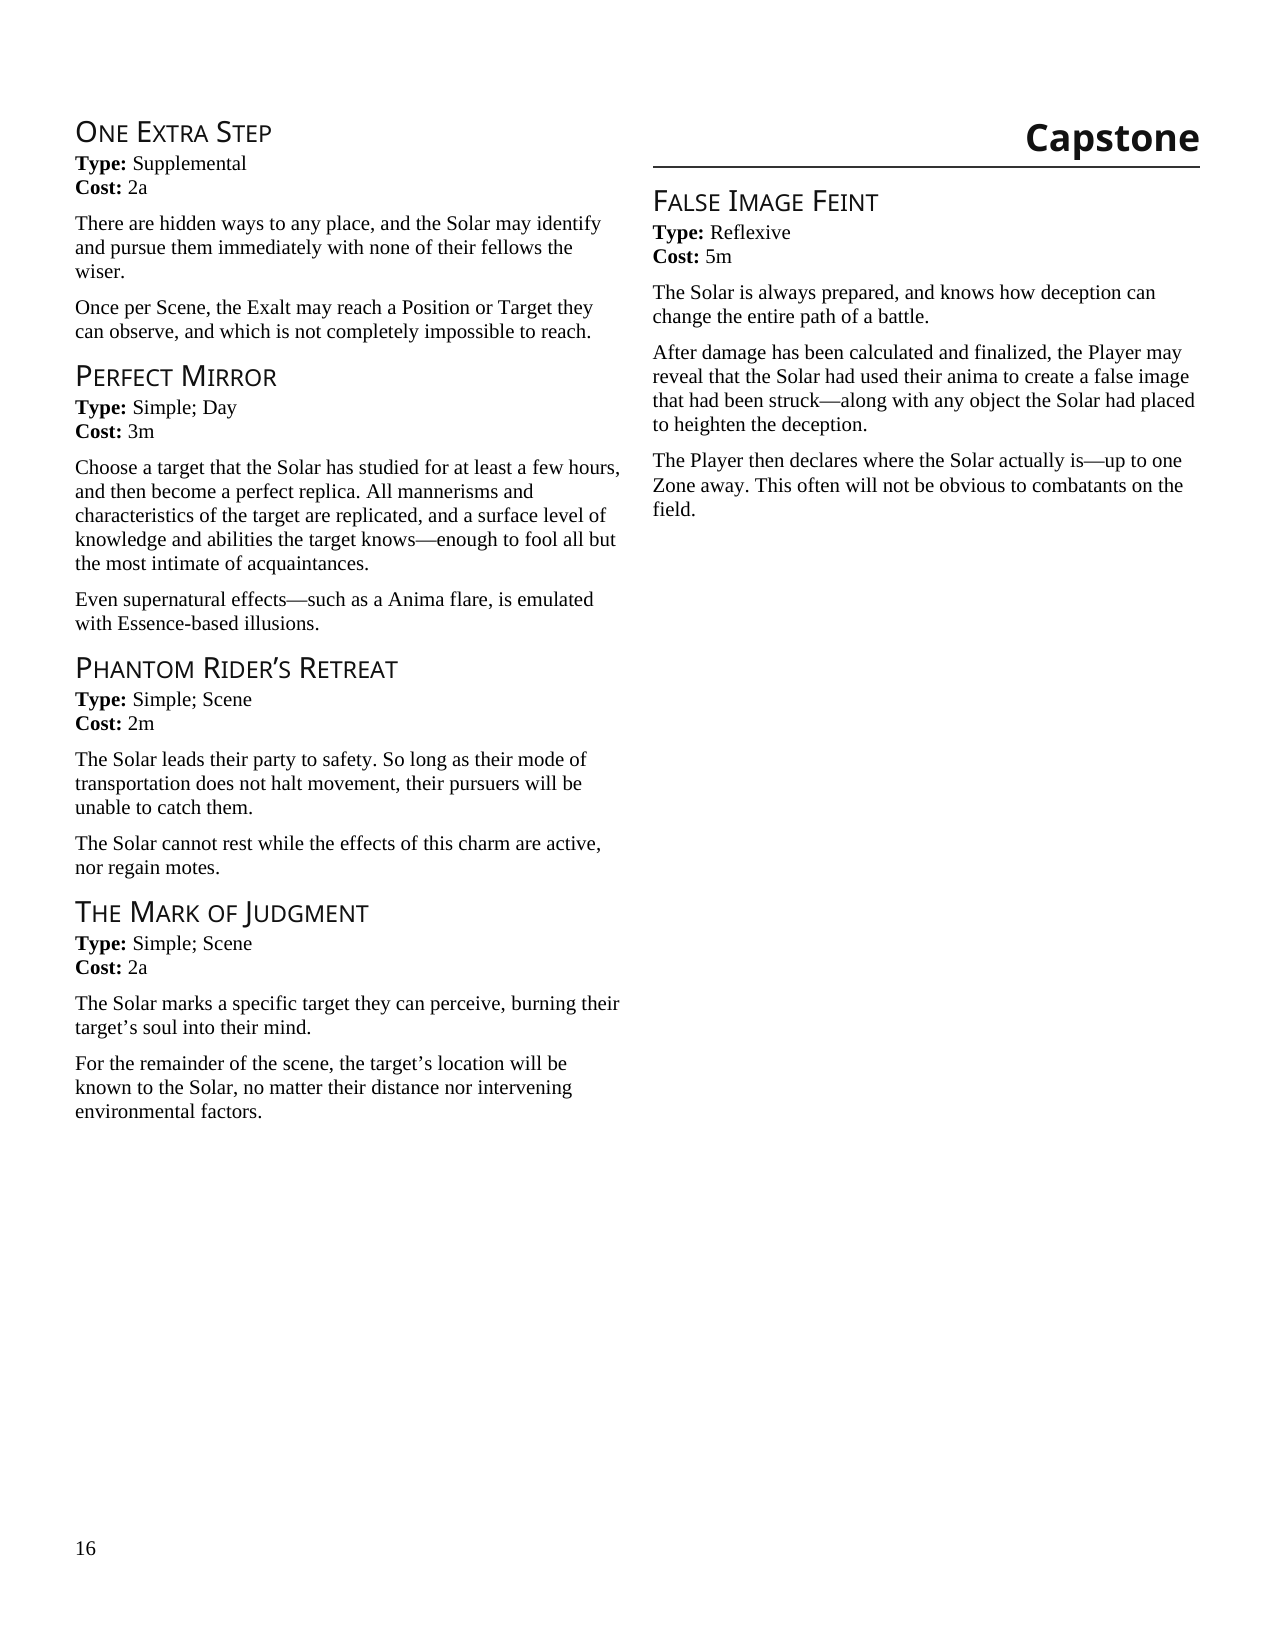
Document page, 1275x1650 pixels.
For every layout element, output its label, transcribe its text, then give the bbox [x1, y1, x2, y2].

subtitle Perfect Mirror [75, 355, 622, 395]
text Once per Scene, the Exalt may reach a Position or Target they can observe, and which is not completely impossible to reach. [75, 295, 622, 343]
text Type: Simple; Scene Cost: 2a [75, 931, 622, 979]
subtitle The Mark of Judgment [75, 891, 622, 931]
text The Solar cannot rest while the effects of this charm are active, nor regain motes. [75, 831, 622, 879]
text Type: Simple; Day Cost: 3m [75, 395, 622, 443]
subtitle False Image Feint [652, 180, 1200, 220]
text Capstone [652, 111, 1200, 168]
text The Player then declares where the Solar actually is—up to one Zone away. This often will not be obvious to combatants on the field. [652, 448, 1200, 521]
subtitle Phantom Rider’s Retreat [75, 647, 622, 687]
text Type: Supplemental Cost: 2a [75, 151, 622, 199]
text Even supernatural effects—such as a Anima flare, is emulated with Essence-based illusions. [75, 587, 622, 635]
text The Solar leads their party to safety. So long as their mode of transportation does not halt movement, their pursuers will be unable to catch them. [75, 747, 622, 819]
subtitle One Extra Step [75, 111, 622, 151]
text For the remainder of the scene, the target’s location will be known to the Solar, no matter their distance nor intervening environmental factors. [75, 1051, 622, 1123]
text Type: Reflexive Cost: 5m [652, 220, 1200, 268]
text The Solar is always prepared, and knows how deception can change the entire path of a battle. [652, 280, 1200, 328]
text The Solar marks a specific target they can perceive, burning their target’s soul into their mind. [75, 991, 622, 1039]
text After damage has been calculated and finalized, the Player may reveal that the Solar had used their anima to create a false image that had been struck—along with any object the Solar had placed to heighten the deception. [652, 340, 1200, 436]
text There are hidden ways to any place, and the Solar may identify and pursue them immediately with none of their fellows the wiser. [75, 211, 622, 283]
text Type: Simple; Scene Cost: 2m [75, 687, 622, 735]
text Choose a target that the Solar has studied for at least a few hours, and then become a perfect replica. All mannerisms and characteristics of the target are replicated, and a surface level of knowledge and abilities the target knows—enough to fool all but the most intimate of acquaintances. [75, 455, 622, 575]
